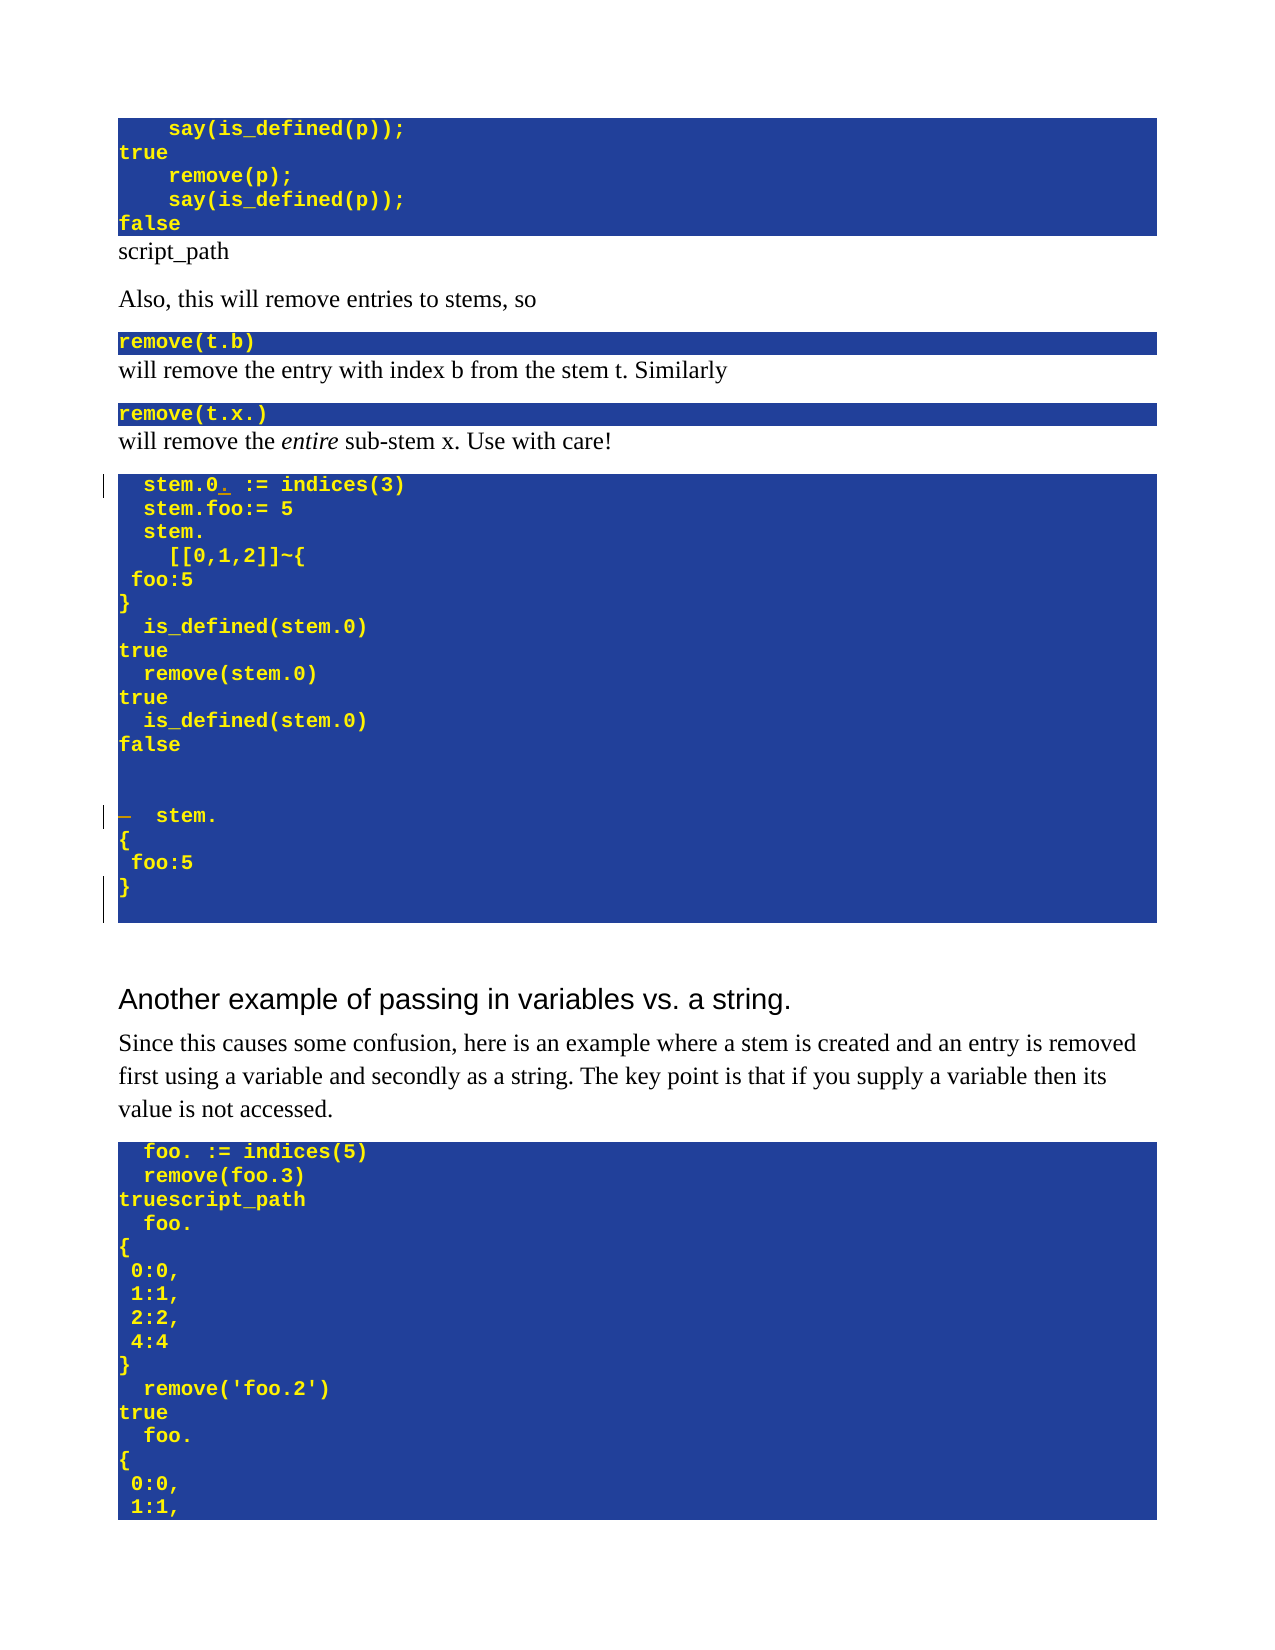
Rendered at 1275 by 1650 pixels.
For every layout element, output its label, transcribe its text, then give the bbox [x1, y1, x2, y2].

text } [118, 592, 1157, 616]
text true [118, 1402, 1157, 1425]
text say(is_defined(p)); [118, 189, 1157, 213]
text true [118, 142, 1157, 165]
text remove(stem.0) [118, 663, 1157, 687]
text stem.0. := indices(3) [118, 474, 1157, 498]
text 1:1, [118, 1496, 1157, 1520]
text stem.foo:= 5 [118, 498, 1157, 521]
text foo. := indices(5) [118, 1142, 1157, 1165]
text stem. [118, 521, 1157, 545]
text foo:5 [118, 569, 1157, 592]
text remove(foo.3) [118, 1165, 1157, 1189]
text } [118, 1354, 1157, 1378]
text 0:0, [118, 1473, 1157, 1496]
text false [118, 734, 1157, 758]
text remove(t.x.) [118, 403, 1157, 426]
text { [118, 829, 1157, 852]
text foo:5 [118, 852, 1157, 876]
subtitle Another example of passing in variables vs. a string. [118, 948, 1157, 1015]
text will remove the entire sub-stem x. Use with care! [118, 426, 1157, 455]
text 2:2, [118, 1307, 1157, 1331]
text { [118, 1449, 1157, 1473]
text foo. [118, 1212, 1157, 1236]
text is_defined(stem.0) [118, 711, 1157, 734]
text remove(t.b) [118, 332, 1157, 355]
text { [118, 1236, 1157, 1260]
text 1:1, [118, 1283, 1157, 1307]
text 0:0, [118, 1260, 1157, 1283]
text script_path [118, 236, 1157, 265]
text [[0,1,2]]~{ [118, 545, 1157, 569]
text Since this causes some confusion, here is an example where a stem is created and an entry is removed first using a variable and secondly as a string. The key point is that if you supply a variable then its value is not accessed. [118, 1028, 1157, 1123]
text true [118, 639, 1157, 663]
text will remove the entry with index b from the stem t. Similarly [118, 355, 1157, 384]
text remove(p); [118, 165, 1157, 189]
text foo. [118, 1425, 1157, 1449]
text remove('foo.2') [118, 1378, 1157, 1402]
text } [118, 876, 1157, 900]
text say(is_defined(p)); [118, 118, 1157, 142]
text Also, this will remove entries to stems, so [118, 284, 1157, 313]
text false [118, 213, 1157, 236]
text stem. [118, 805, 1157, 829]
text truescript_path [118, 1189, 1157, 1212]
text true [118, 687, 1157, 711]
text 4:4 [118, 1331, 1157, 1354]
text is_defined(stem.0) [118, 616, 1157, 639]
